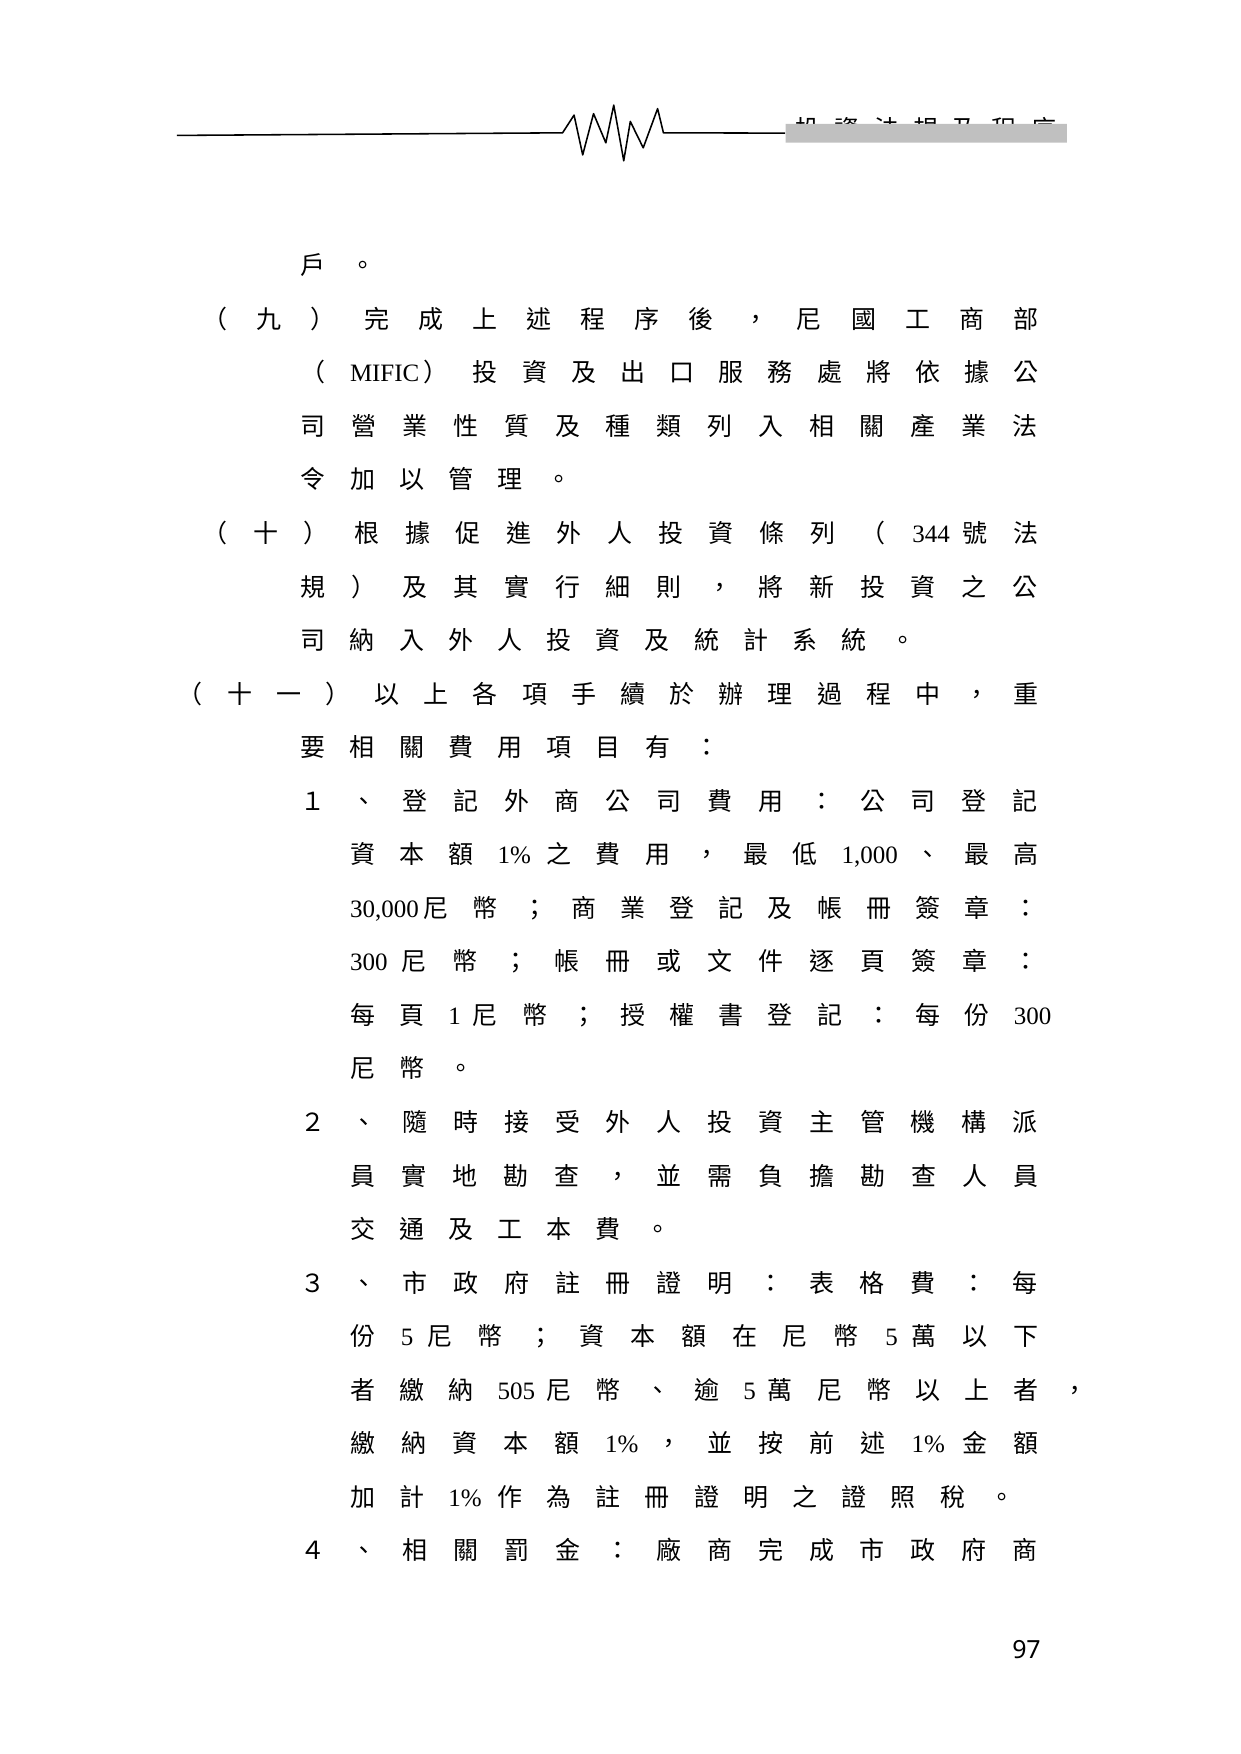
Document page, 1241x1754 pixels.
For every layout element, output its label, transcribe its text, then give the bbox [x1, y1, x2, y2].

text １、登記外商公司費用：公司登記資本額1%之費用，最低1,000、最高30,000尼幣；商業登記及帳冊簽章：300尼幣；帳冊或文件逐頁簽章：每頁1尼幣；授權書登記：每份300尼幣。 [276, 773, 1063, 1094]
text （十一）以上各項手續於辦理過程中，重要相關費用項目有： [178, 666, 1063, 773]
text （十）根據促進外人投資條列（344號法規）及其實行細則，將新投資之公司納入外人投資及統計系統。 [202, 505, 1063, 666]
text ２、隨時接受外人投資主管機構派員實地勘查，並需負擔勘查人員交通及工本費。 [276, 1094, 1063, 1254]
text 戶。 [202, 237, 1063, 291]
text （九）完成上述程序後，尼國工商部（MIFIC）投資及出口服務處將依據公司營業性質及種類列入相關產業法令加以管理。 [202, 291, 1063, 505]
text ３、市政府註冊證明：表格費：每份5尼幣；資本額在尼幣5萬以下者繳納505尼幣、逾5萬尼幣以上者，繳納資本額1%，並按前述1%金額加計1%作為註冊證明之證照稅。 [276, 1254, 1063, 1522]
text ４、相關罰金：廠商完成市政府商 [276, 1522, 1063, 1576]
